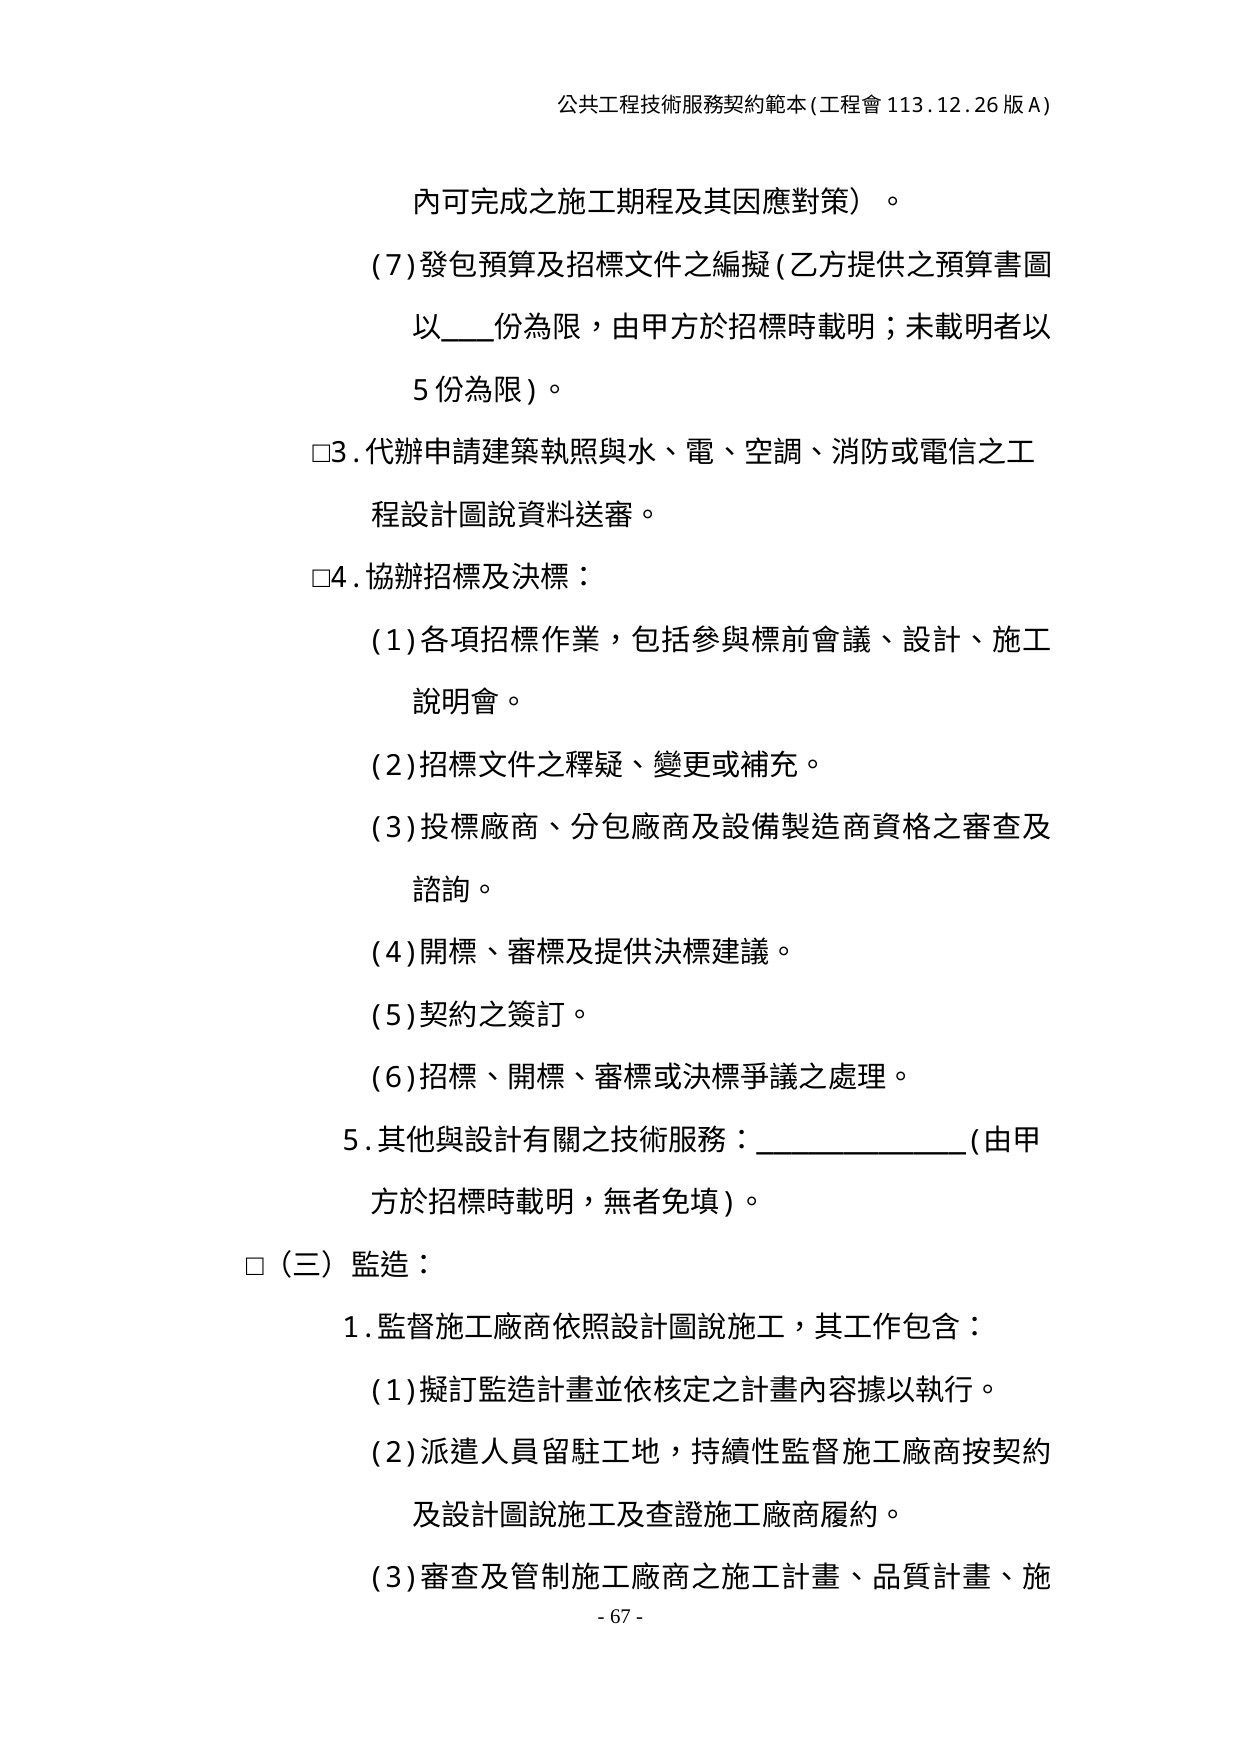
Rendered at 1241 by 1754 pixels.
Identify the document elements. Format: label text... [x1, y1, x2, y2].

text (7)發包預算及招標文件之編擬(乙方提供之預算書圖以___份為限，由甲方於招標時載明；未載明者以5份為限)。 [367, 221, 1053, 408]
text □3.代辦申請建築執照與水、電、空調、消防或電信之工程設計圖說資料送審。 [312, 408, 1053, 533]
text (4)開標、審標及提供決標建議。 [367, 908, 1053, 971]
text □（三）監造： [187, 1221, 1053, 1283]
text (3)投標廠商、分包廠商及設備製造商資格之審查及諮詢。 [367, 783, 1053, 908]
text (2)招標文件之釋疑、變更或補充。 [367, 721, 1053, 783]
text (2)派遣人員留駐工地，持續性監督施工廠商按契約及設計圖說施工及查證施工廠商履約。 [367, 1408, 1053, 1533]
text 1.監督施工廠商依照設計圖說施工，其工作包含： [342, 1283, 1053, 1346]
text 內可完成之施工期程及其因應對策）。 [367, 158, 1053, 221]
text (3)審查及管制施工廠商之施工計畫、品質計畫、施 [367, 1533, 1053, 1596]
text (6)招標、開標、審標或決標爭議之處理。 [367, 1033, 1053, 1096]
text (5)契約之簽訂。 [367, 971, 1053, 1033]
text □4.協辦招標及決標： [312, 533, 1053, 596]
text (1)擬訂監造計畫並依核定之計畫內容據以執行。 [367, 1346, 1053, 1408]
text (1)各項招標作業，包括參與標前會議、設計、施工說明會。 [367, 596, 1053, 721]
text 5.其他與設計有關之技術服務：____________(由甲方於招標時載明，無者免填)。 [342, 1096, 1053, 1221]
